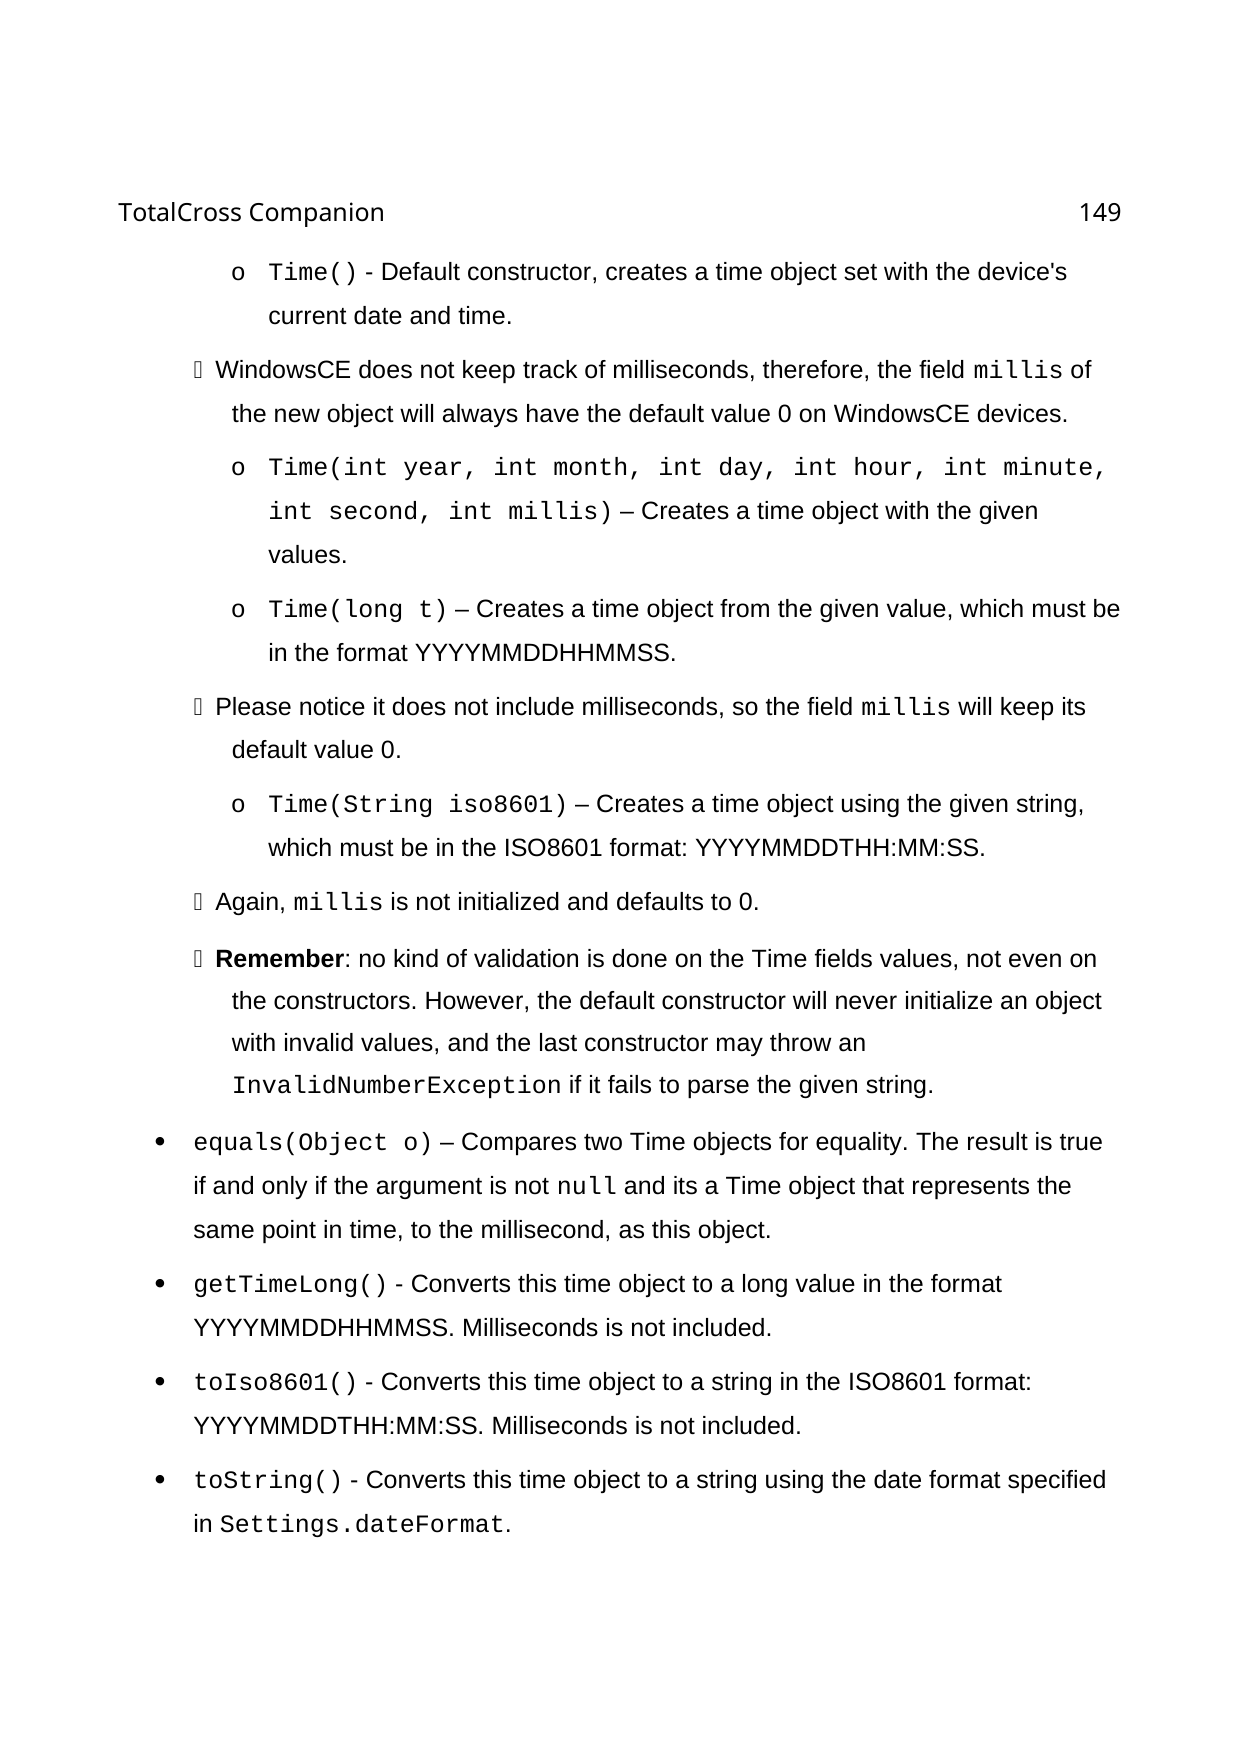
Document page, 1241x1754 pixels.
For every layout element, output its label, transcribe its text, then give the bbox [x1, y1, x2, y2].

list Again, millis is not initialized and defaults to 0. [194, 888, 1122, 918]
list Time(long t) – Creates a time object from the given value, which must be in the format YYYYMMDDHHMMSS. [231, 594, 1122, 667]
list toIso8601() - Converts this time object to a string in the ISO8601 format: YYYYMMDDTHH:MM:SS. Milliseconds is not included. [156, 1368, 1122, 1440]
list WindowsCE does not keep track of milliseconds, therefore, the field millis of the new object will always have the default value 0 on WindowsCE devices. [194, 356, 1122, 428]
list Time(int year, int month, int day, int hour, int minute, int second, int millis) – Creates a time object with the given values. [231, 454, 1122, 569]
list toString() - Converts this time object to a string using the date format specified in Settings.dateFormat. [156, 1466, 1122, 1540]
list Time() - Default constructor, creates a time object set with the device's current date and time. [231, 258, 1122, 330]
list Please notice it does not include milliseconds, so the field millis will keep its default value 0. [194, 692, 1122, 764]
list equals(Object o) – Compares two Time objects for equality. The result is true if and only if the argument is not null and its a Time object that represents the same point in time, to the millisecond, as this object. [156, 1128, 1122, 1244]
list Time(String iso8601) – Creates a time object using the given string, which must be in the ISO8601 format: YYYYMMDDTHH:MM:SS. [231, 790, 1122, 862]
list getTimeLong() - Converts this time object to a long value in the format YYYYMMDDHHMMSS. Milliseconds is not included. [156, 1270, 1122, 1342]
list Remember: no kind of validation is done on the Time fields values, not even on the constructors. However, the default constructor will never initialize an object with invalid values, and the last constructor may throw an InvalidNumberException if it fails to parse the given string. [194, 945, 1122, 1101]
